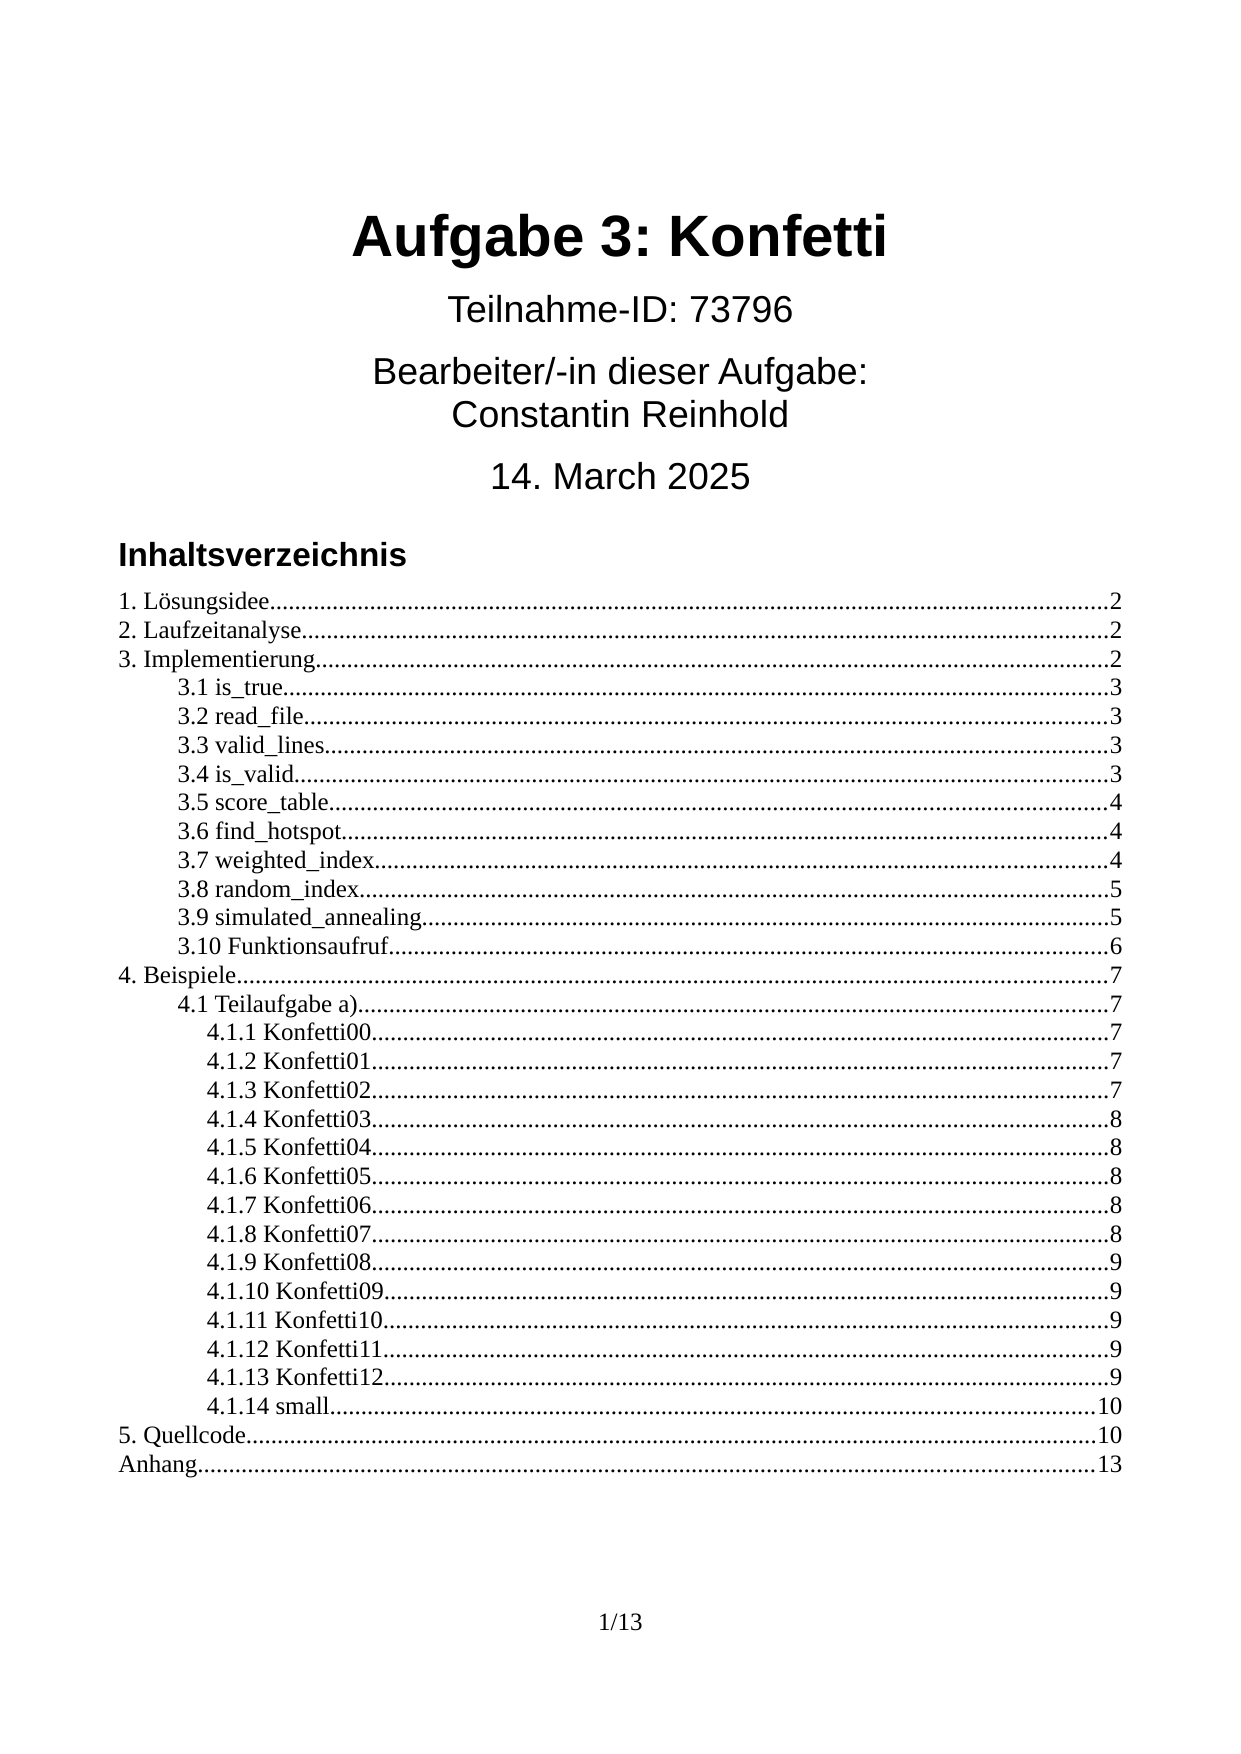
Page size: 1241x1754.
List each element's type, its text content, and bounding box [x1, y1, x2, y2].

text 4.1.6 Konfetti05 8 [207, 1161, 1122, 1190]
text 3. Implementierung 2 [118, 644, 1122, 672]
text 4. Beispiele 7 [118, 960, 1122, 989]
title Aufgabe 3: Konfetti [118, 202, 1122, 269]
text 4.1.11 Konfetti10 9 [207, 1305, 1122, 1334]
text 4.1.7 Konfetti06 8 [207, 1190, 1122, 1219]
text 4.1.13 Konfetti12 9 [207, 1362, 1122, 1391]
text 3.5 score_table 4 [177, 787, 1122, 816]
text 3.7 weighted_index 4 [177, 845, 1122, 874]
text 3.6 find_hotspot 4 [177, 816, 1122, 845]
text 3.9 simulated_annealing 5 [177, 902, 1122, 931]
text 4.1.8 Konfetti07 8 [207, 1219, 1122, 1247]
text 4.1.14 small 10 [207, 1391, 1122, 1420]
text 4.1 Teilaufgabe a) 7 [177, 989, 1122, 1017]
text 3.3 valid_lines 3 [177, 730, 1122, 759]
text 4.1.12 Konfetti11 9 [207, 1334, 1122, 1362]
text 3.10 Funktionsaufruf 6 [177, 931, 1122, 960]
text 4.1.2 Konfetti01 7 [207, 1046, 1122, 1075]
subtitle 14. March 2025 [118, 454, 1122, 498]
subtitle Inhaltsverzeichnis [118, 535, 1122, 574]
text 5. Quellcode 10 [118, 1420, 1122, 1449]
subtitle Bearbeiter/-in dieser Aufgabe: Constantin Reinhold [118, 349, 1122, 436]
text 4.1.4 Konfetti03 8 [207, 1104, 1122, 1132]
text 4.1.9 Konfetti08 9 [207, 1247, 1122, 1276]
text 1. Lösungsidee 2 [118, 586, 1122, 615]
text 4.1.1 Konfetti00 7 [207, 1017, 1122, 1046]
text 3.2 read_file 3 [177, 701, 1122, 730]
text 3.1 is_true 3 [177, 672, 1122, 701]
subtitle Teilnahme-ID: 73796 [118, 288, 1122, 331]
text 2. Laufzeitanalyse 2 [118, 615, 1122, 644]
text 3.4 is_valid 3 [177, 759, 1122, 787]
text Anhang 13 [118, 1449, 1122, 1477]
text 4.1.10 Konfetti09 9 [207, 1276, 1122, 1305]
text 4.1.3 Konfetti02 7 [207, 1075, 1122, 1104]
text 3.8 random_index 5 [177, 874, 1122, 902]
text 4.1.5 Konfetti04 8 [207, 1132, 1122, 1161]
